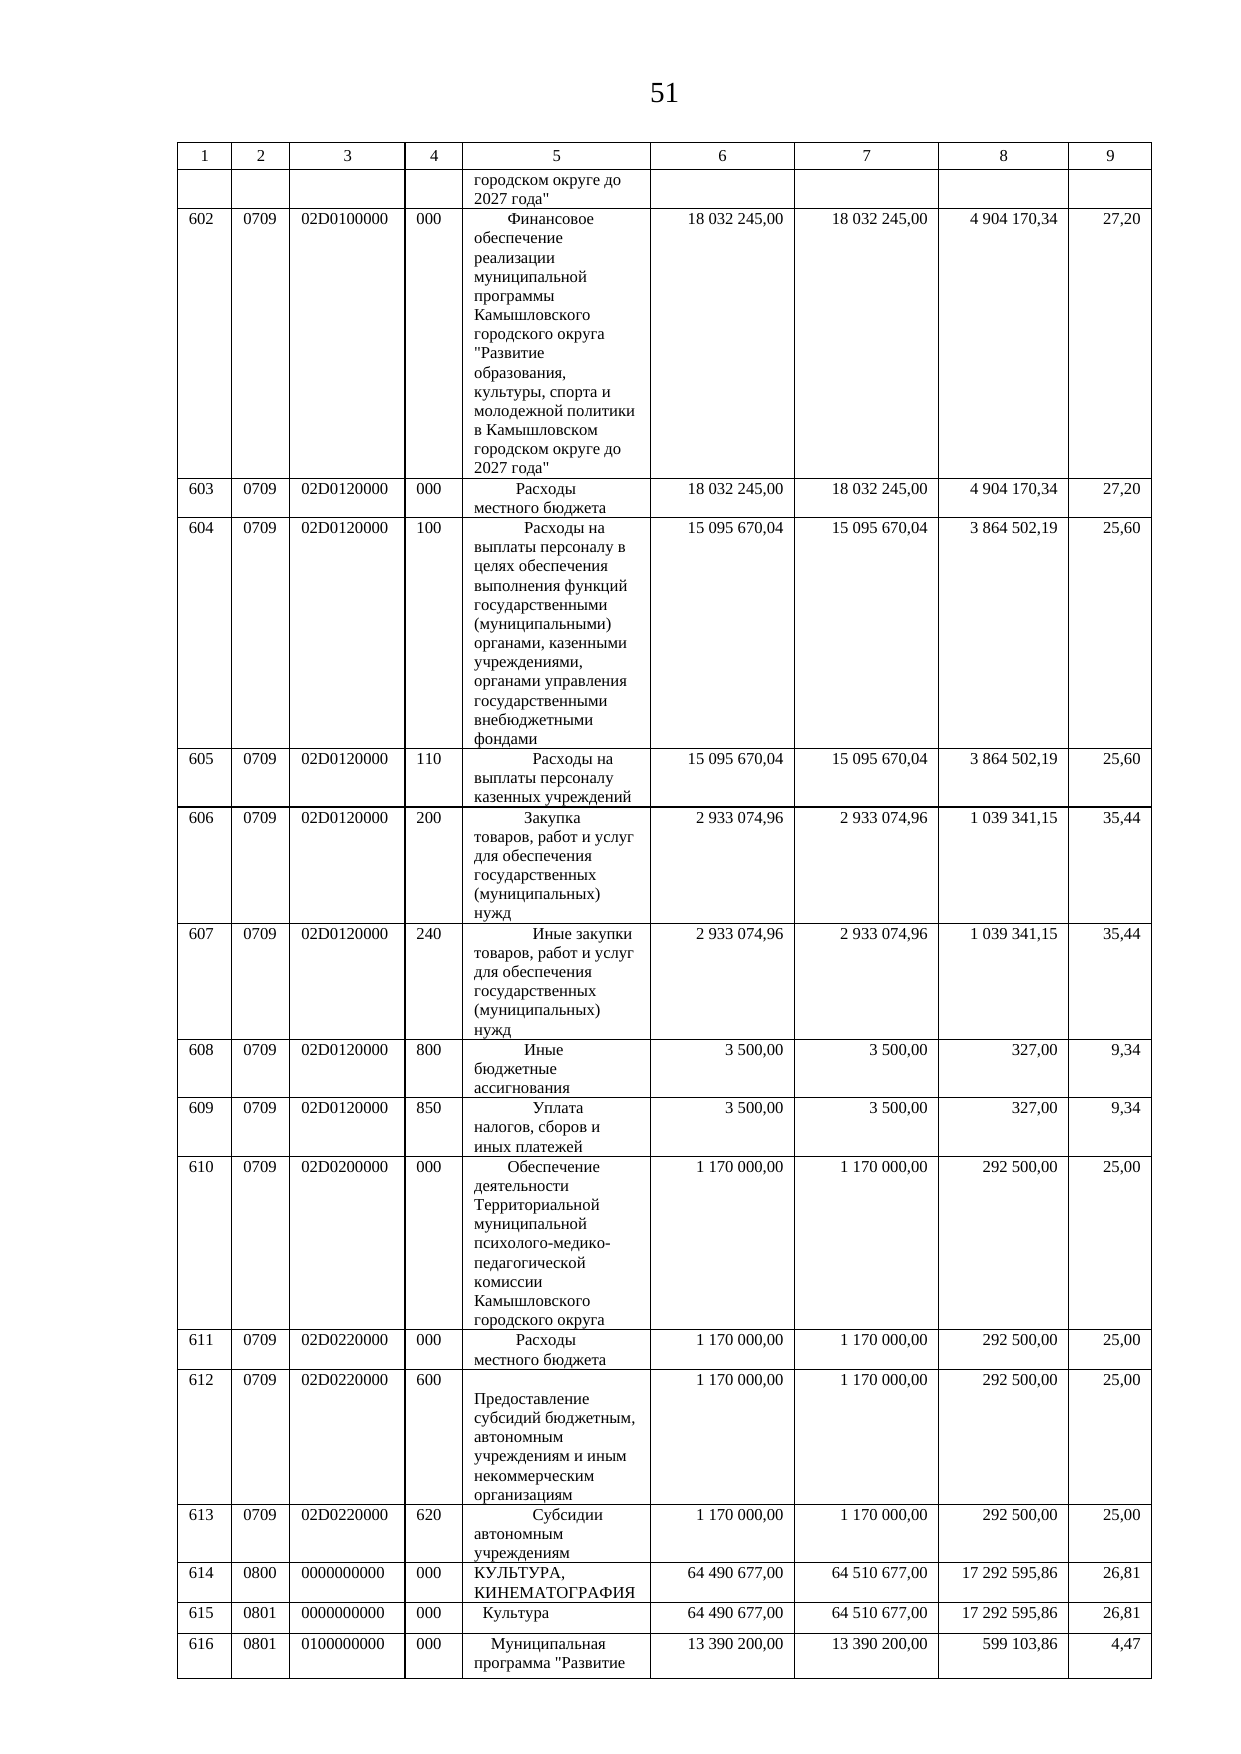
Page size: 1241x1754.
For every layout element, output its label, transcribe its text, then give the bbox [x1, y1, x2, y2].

table_cell 1 170 000,00 [651, 1157, 794, 1329]
table_cell 02D0120000 [290, 749, 404, 806]
table_cell 02D0120000 [290, 479, 404, 517]
table_cell 000 [406, 1634, 462, 1678]
table_cell 2 933 074,96 [651, 924, 794, 1038]
table_cell 2 933 074,96 [651, 808, 794, 922]
table_cell 327,00 [939, 1040, 1068, 1097]
table_cell 614 [178, 1563, 231, 1602]
table_cell 000 [406, 1157, 462, 1329]
table_cell 15 095 670,04 [651, 749, 794, 806]
table_cell 616 [178, 1634, 231, 1678]
table_cell 15 095 670,04 [651, 518, 794, 748]
table_cell 18 032 245,00 [795, 479, 938, 517]
table_cell 4,47 [1069, 1634, 1151, 1678]
table_cell 02D0200000 [290, 1157, 404, 1329]
table_cell 0709 [232, 1098, 289, 1156]
table_cell 0709 [232, 209, 289, 477]
table_cell Расходы на выплаты персоналу казенных учреждений [463, 749, 650, 806]
table_cell 0709 [232, 808, 289, 922]
table_cell 64 490 677,00 [651, 1563, 794, 1602]
table_cell 599 103,86 [939, 1634, 1068, 1678]
table_cell Культура [463, 1603, 650, 1633]
table_cell 605 [178, 749, 231, 806]
table_cell 25,60 [1069, 518, 1151, 748]
table_cell 000 [406, 479, 462, 517]
table_cell 1 170 000,00 [651, 1370, 794, 1504]
table_cell Иные бюджетные ассигнования [463, 1040, 650, 1097]
table_cell 25,60 [1069, 749, 1151, 806]
table_cell 0709 [232, 924, 289, 1038]
table_cell Иные закупки товаров, работ и услуг для обеспечения государственных (муниципальных) нужд [463, 924, 650, 1038]
table_cell Финансовое обеспечение реализации муниципальной программы Камышловского городского округа "Развитие образования, культуры, спорта и молодежной политики в Камышловском городском округе до 2027 года" [463, 209, 650, 477]
table_cell 3 500,00 [795, 1098, 938, 1156]
table_cell 0800 [232, 1563, 289, 1602]
table_cell 15 095 670,04 [795, 518, 938, 748]
table_cell 13 390 200,00 [651, 1634, 794, 1678]
table_cell 800 [406, 1040, 462, 1097]
table_cell 4 904 170,34 [939, 209, 1068, 477]
table_cell 25,00 [1069, 1330, 1151, 1368]
table_cell 292 500,00 [939, 1505, 1068, 1562]
table_cell 0100000000 [290, 1634, 404, 1678]
table_cell 1 170 000,00 [795, 1505, 938, 1562]
table_cell Закупка товаров, работ и услуг для обеспечения государственных (муниципальных) нужд [463, 808, 650, 922]
table_cell Предоставление субсидий бюджетным, автономным учреждениям и иным некоммерческим организациям [463, 1370, 650, 1504]
table_cell КУЛЬТУРА, КИНЕМАТОГРАФИЯ [463, 1563, 650, 1602]
table_cell [178, 170, 231, 208]
table_cell 000 [406, 1603, 462, 1633]
table_cell 3 500,00 [795, 1040, 938, 1097]
table_cell 1 039 341,15 [939, 924, 1068, 1038]
table_header 7 [795, 143, 938, 169]
table_cell 02D0100000 [290, 209, 404, 477]
table_cell 620 [406, 1505, 462, 1562]
table_cell [406, 170, 462, 208]
table_cell 1 039 341,15 [939, 808, 1068, 922]
table_cell 26,81 [1069, 1563, 1151, 1602]
table_cell 25,00 [1069, 1370, 1151, 1504]
table_cell 1 170 000,00 [651, 1330, 794, 1368]
table_cell 35,44 [1069, 924, 1151, 1038]
table_cell [795, 170, 938, 208]
table_cell 240 [406, 924, 462, 1038]
table_cell 02D0120000 [290, 808, 404, 922]
table_cell [232, 170, 289, 208]
table_cell 607 [178, 924, 231, 1038]
table_cell 02D0120000 [290, 1098, 404, 1156]
table_cell Обеспечение деятельности Территориальной муниципальной психолого-медико-педагогической комиссии Камышловского городского округа [463, 1157, 650, 1329]
table_cell 25,00 [1069, 1505, 1151, 1562]
table_cell 000 [406, 209, 462, 477]
table_cell 1 170 000,00 [795, 1330, 938, 1368]
table_cell 604 [178, 518, 231, 748]
table_cell 02D0220000 [290, 1330, 404, 1368]
table_cell 611 [178, 1330, 231, 1368]
table_header 8 [939, 143, 1068, 169]
table_cell 0709 [232, 1505, 289, 1562]
table_cell 0000000000 [290, 1603, 404, 1633]
table_cell 606 [178, 808, 231, 922]
table_cell 850 [406, 1098, 462, 1156]
table_cell 327,00 [939, 1098, 1068, 1156]
table_cell Расходы местного бюджета [463, 479, 650, 517]
table_cell 02D0120000 [290, 924, 404, 1038]
table_cell 02D0220000 [290, 1505, 404, 1562]
table_cell 0709 [232, 1157, 289, 1329]
table_cell 613 [178, 1505, 231, 1562]
table_cell 1 170 000,00 [795, 1157, 938, 1329]
table_cell 02D0120000 [290, 1040, 404, 1097]
table_cell 02D0120000 [290, 518, 404, 748]
table_cell 2 933 074,96 [795, 808, 938, 922]
table_cell 615 [178, 1603, 231, 1633]
table_cell 0709 [232, 1040, 289, 1097]
table_cell 18 032 245,00 [651, 479, 794, 517]
table_cell 602 [178, 209, 231, 477]
table_cell 0709 [232, 518, 289, 748]
table_cell 3 500,00 [651, 1098, 794, 1156]
table_cell 3 864 502,19 [939, 749, 1068, 806]
table_header 3 [290, 143, 404, 169]
table_header 5 [463, 143, 650, 169]
table_header 1 [178, 143, 231, 169]
table_cell 603 [178, 479, 231, 517]
table_cell 18 032 245,00 [795, 209, 938, 477]
table_header 4 [406, 143, 462, 169]
table_cell 17 292 595,86 [939, 1563, 1068, 1602]
table_cell 200 [406, 808, 462, 922]
table_cell 17 292 595,86 [939, 1603, 1068, 1633]
table_cell 3 864 502,19 [939, 518, 1068, 748]
table_header 2 [232, 143, 289, 169]
table_cell 27,20 [1069, 479, 1151, 517]
table_cell 608 [178, 1040, 231, 1097]
table_cell 26,81 [1069, 1603, 1151, 1633]
table_cell 0709 [232, 479, 289, 517]
table_cell 64 490 677,00 [651, 1603, 794, 1633]
table_cell 27,20 [1069, 209, 1151, 477]
table_cell 000 [406, 1330, 462, 1368]
table_cell 0000000000 [290, 1563, 404, 1602]
table_cell 0801 [232, 1634, 289, 1678]
table_cell 02D0220000 [290, 1370, 404, 1504]
table_cell 0709 [232, 749, 289, 806]
table_cell Муниципальная программа "Развитие [463, 1634, 650, 1678]
table_cell 25,00 [1069, 1157, 1151, 1329]
table_cell 292 500,00 [939, 1370, 1068, 1504]
table_cell [290, 170, 404, 208]
table_cell 3 500,00 [651, 1040, 794, 1097]
table_cell 64 510 677,00 [795, 1603, 938, 1633]
table_cell [651, 170, 794, 208]
table_cell Расходы местного бюджета [463, 1330, 650, 1368]
table_cell 292 500,00 [939, 1330, 1068, 1368]
table_cell 000 [406, 1563, 462, 1602]
table_cell 612 [178, 1370, 231, 1504]
table_cell 610 [178, 1157, 231, 1329]
table_cell 110 [406, 749, 462, 806]
table_cell 1 170 000,00 [651, 1505, 794, 1562]
table_cell 0709 [232, 1370, 289, 1504]
table_cell 64 510 677,00 [795, 1563, 938, 1602]
table_cell Расходы на выплаты персоналу в целях обеспечения выполнения функций государственными (муниципальными) органами, казенными учреждениями, органами управления государственными внебюджетными фондами [463, 518, 650, 748]
table_cell 35,44 [1069, 808, 1151, 922]
table_cell [1069, 170, 1151, 208]
table_cell 9,34 [1069, 1040, 1151, 1097]
table_cell Субсидии автономным учреждениям [463, 1505, 650, 1562]
table_cell 609 [178, 1098, 231, 1156]
table_cell 13 390 200,00 [795, 1634, 938, 1678]
table_cell 1 170 000,00 [795, 1370, 938, 1504]
table_cell 18 032 245,00 [651, 209, 794, 477]
table_cell 600 [406, 1370, 462, 1504]
table_cell 100 [406, 518, 462, 748]
table_header 9 [1069, 143, 1151, 169]
table_cell 2 933 074,96 [795, 924, 938, 1038]
table_cell 0801 [232, 1603, 289, 1633]
table_header 6 [651, 143, 794, 169]
table_cell 9,34 [1069, 1098, 1151, 1156]
table_cell [939, 170, 1068, 208]
table_cell городском округе до 2027 года" [463, 170, 650, 208]
table_cell Уплата налогов, сборов и иных платежей [463, 1098, 650, 1156]
table_cell 4 904 170,34 [939, 479, 1068, 517]
table_cell 0709 [232, 1330, 289, 1368]
table_cell 292 500,00 [939, 1157, 1068, 1329]
table_cell 15 095 670,04 [795, 749, 938, 806]
